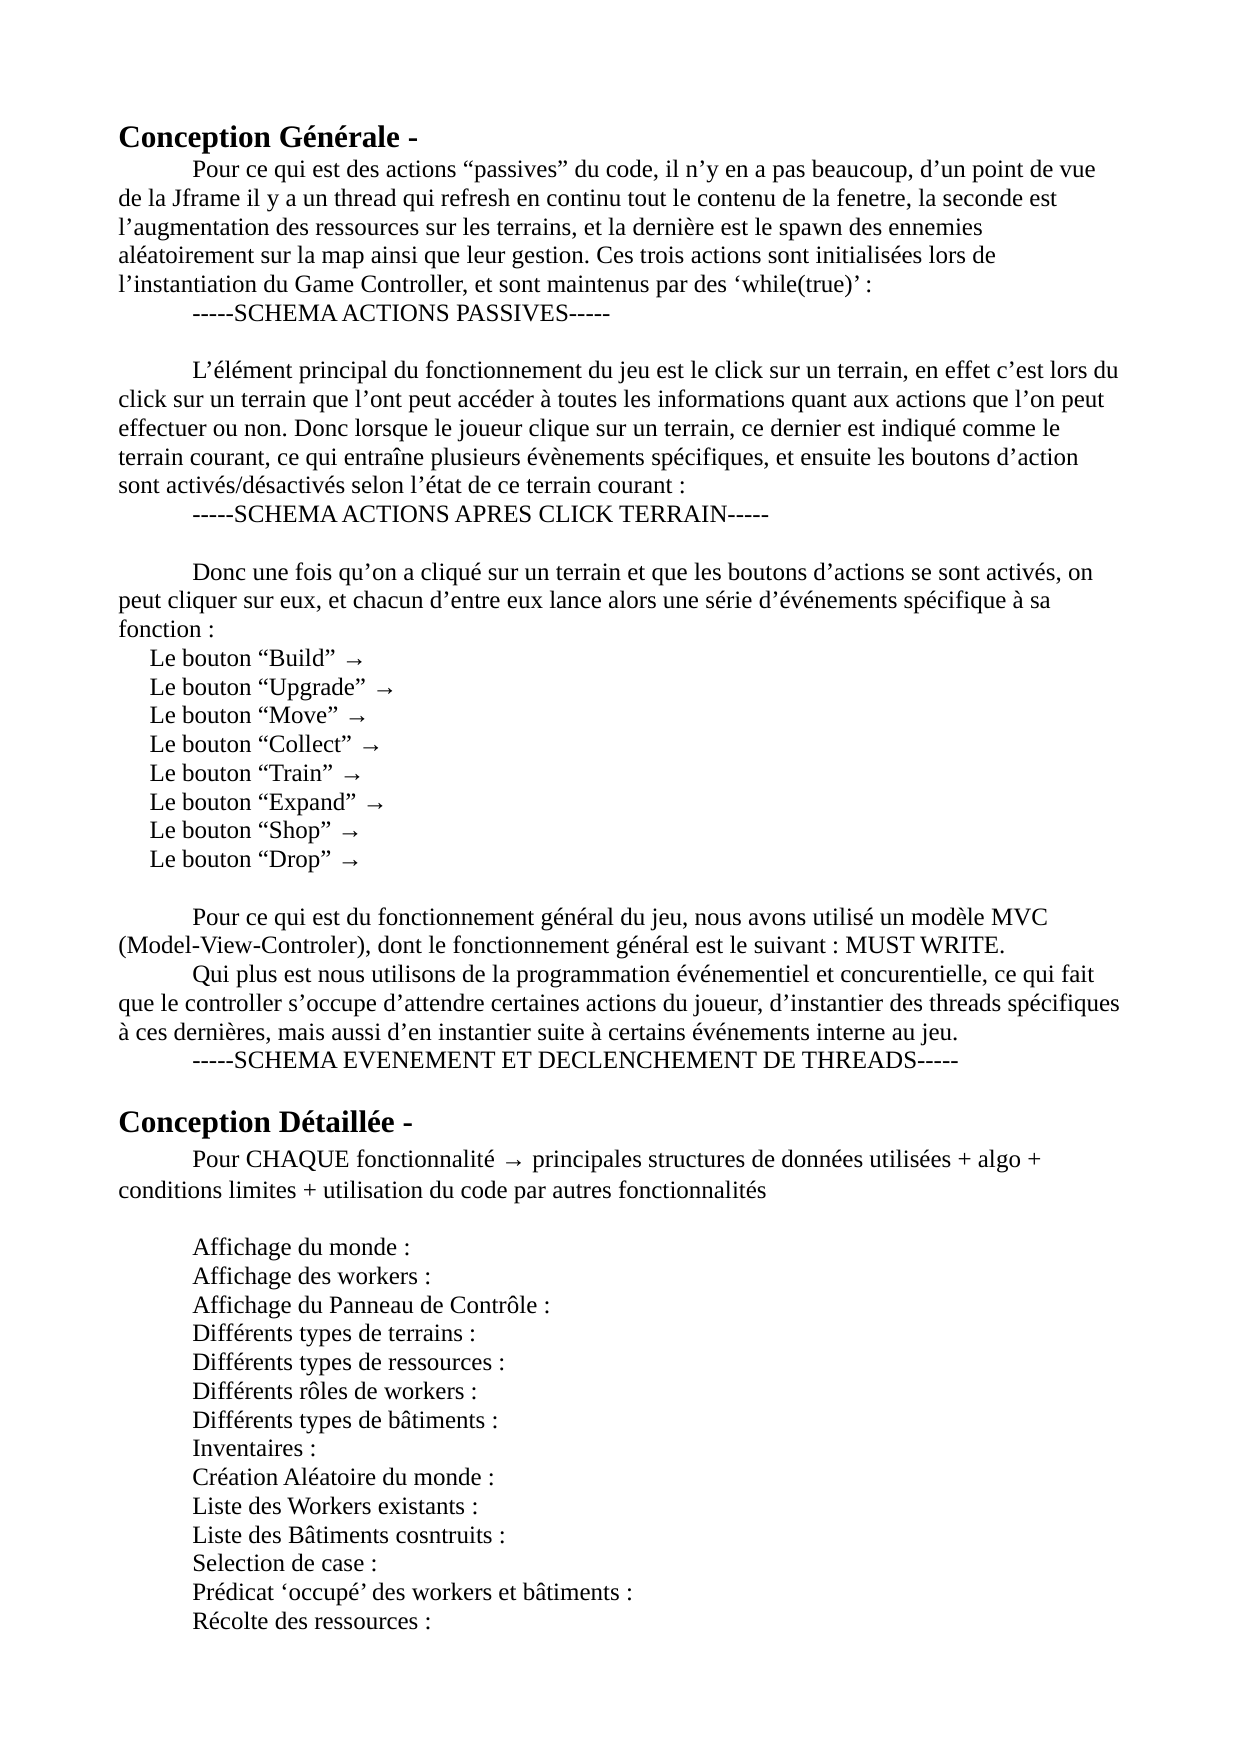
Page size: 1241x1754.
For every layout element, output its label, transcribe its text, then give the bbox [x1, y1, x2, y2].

text Le bouton “Shop” → [118, 815, 1122, 844]
text Donc une fois qu’on a cliqué sur un terrain et que les boutons d’actions se sont activés, on peut cliquer sur eux, et chacun d’entre eux lance alors une série d’événements spécifique à sa fonction : [118, 557, 1122, 643]
text Conception Générale - [118, 118, 1122, 154]
text -----SCHEMA EVENEMENT ET DECLENCHEMENT DE THREADS----- [118, 1045, 1122, 1074]
text Différents types de ressources : [118, 1347, 1122, 1376]
text Affichage du monde : [118, 1232, 1122, 1261]
text Affichage des workers : [118, 1261, 1122, 1290]
text Prédicat ‘occupé’ des workers et bâtiments : [118, 1577, 1122, 1606]
text Qui plus est nous utilisons de la programmation événementiel et concurentielle, ce qui fait que le controller s’occupe d’attendre certaines actions du joueur, d’instantier des threads spécifiques à ces dernières, mais aussi d’en instantier suite à certains événements interne au jeu. [118, 959, 1122, 1045]
text Différents rôles de workers : [118, 1376, 1122, 1405]
text Le bouton “Upgrade” → [118, 672, 1122, 700]
text Conception Détaillée - [118, 1103, 1122, 1139]
text L’élément principal du fonctionnement du jeu est le click sur un terrain, en effet c’est lors du click sur un terrain que l’ont peut accéder à toutes les informations quant aux actions que l’on peut effectuer ou non. Donc lorsque le joueur clique sur un terrain, ce dernier est indiqué comme le terrain courant, ce qui entraîne plusieurs évènements spécifiques, et ensuite les boutons d’action sont activés/désactivés selon l’état de ce terrain courant : [118, 355, 1122, 499]
text Pour ce qui est du fonctionnement général du jeu, nous avons utilisé un modèle MVC (Model-View-Controler), dont le fonctionnement général est le suivant : MUST WRITE. [118, 902, 1122, 959]
text Inventaires : [118, 1433, 1122, 1462]
text Liste des Bâtiments cosntruits : [118, 1520, 1122, 1548]
text Différents types de bâtiments : [118, 1405, 1122, 1433]
text Selection de case : [118, 1548, 1122, 1577]
text Le bouton “Expand” → [118, 787, 1122, 815]
text Récolte des ressources : [118, 1606, 1122, 1635]
text Affichage du Panneau de Contrôle : [118, 1290, 1122, 1318]
text Pour ce qui est des actions “passives” du code, il n’y en a pas beaucoup, d’un point de vue de la Jframe il y a un thread qui refresh en continu tout le contenu de la fenetre, la seconde est l’augmentation des ressources sur les terrains, et la dernière est le spawn des ennemies aléatoirement sur la map ainsi que leur gestion. Ces trois actions sont initialisées lors de l’instantiation du Game Controller, et sont maintenus par des ‘while(true)’ : [118, 154, 1122, 298]
text Le bouton “Move” → [118, 700, 1122, 729]
text Le bouton “Drop” → [118, 844, 1122, 873]
text Le bouton “Train” → [118, 758, 1122, 787]
text Le bouton “Build” → [118, 643, 1122, 672]
text -----SCHEMA ACTIONS APRES CLICK TERRAIN----- [118, 499, 1122, 528]
text Pour CHAQUE fonctionnalité → principales structures de données utilisées + algo + conditions limites + utilisation du code par autres fonctionnalités [118, 1139, 1122, 1203]
text -----SCHEMA ACTIONS PASSIVES----- [118, 298, 1122, 327]
text Création Aléatoire du monde : [118, 1462, 1122, 1491]
text Le bouton “Collect” → [118, 729, 1122, 758]
text Liste des Workers existants : [118, 1491, 1122, 1520]
text Différents types de terrains : [118, 1318, 1122, 1347]
